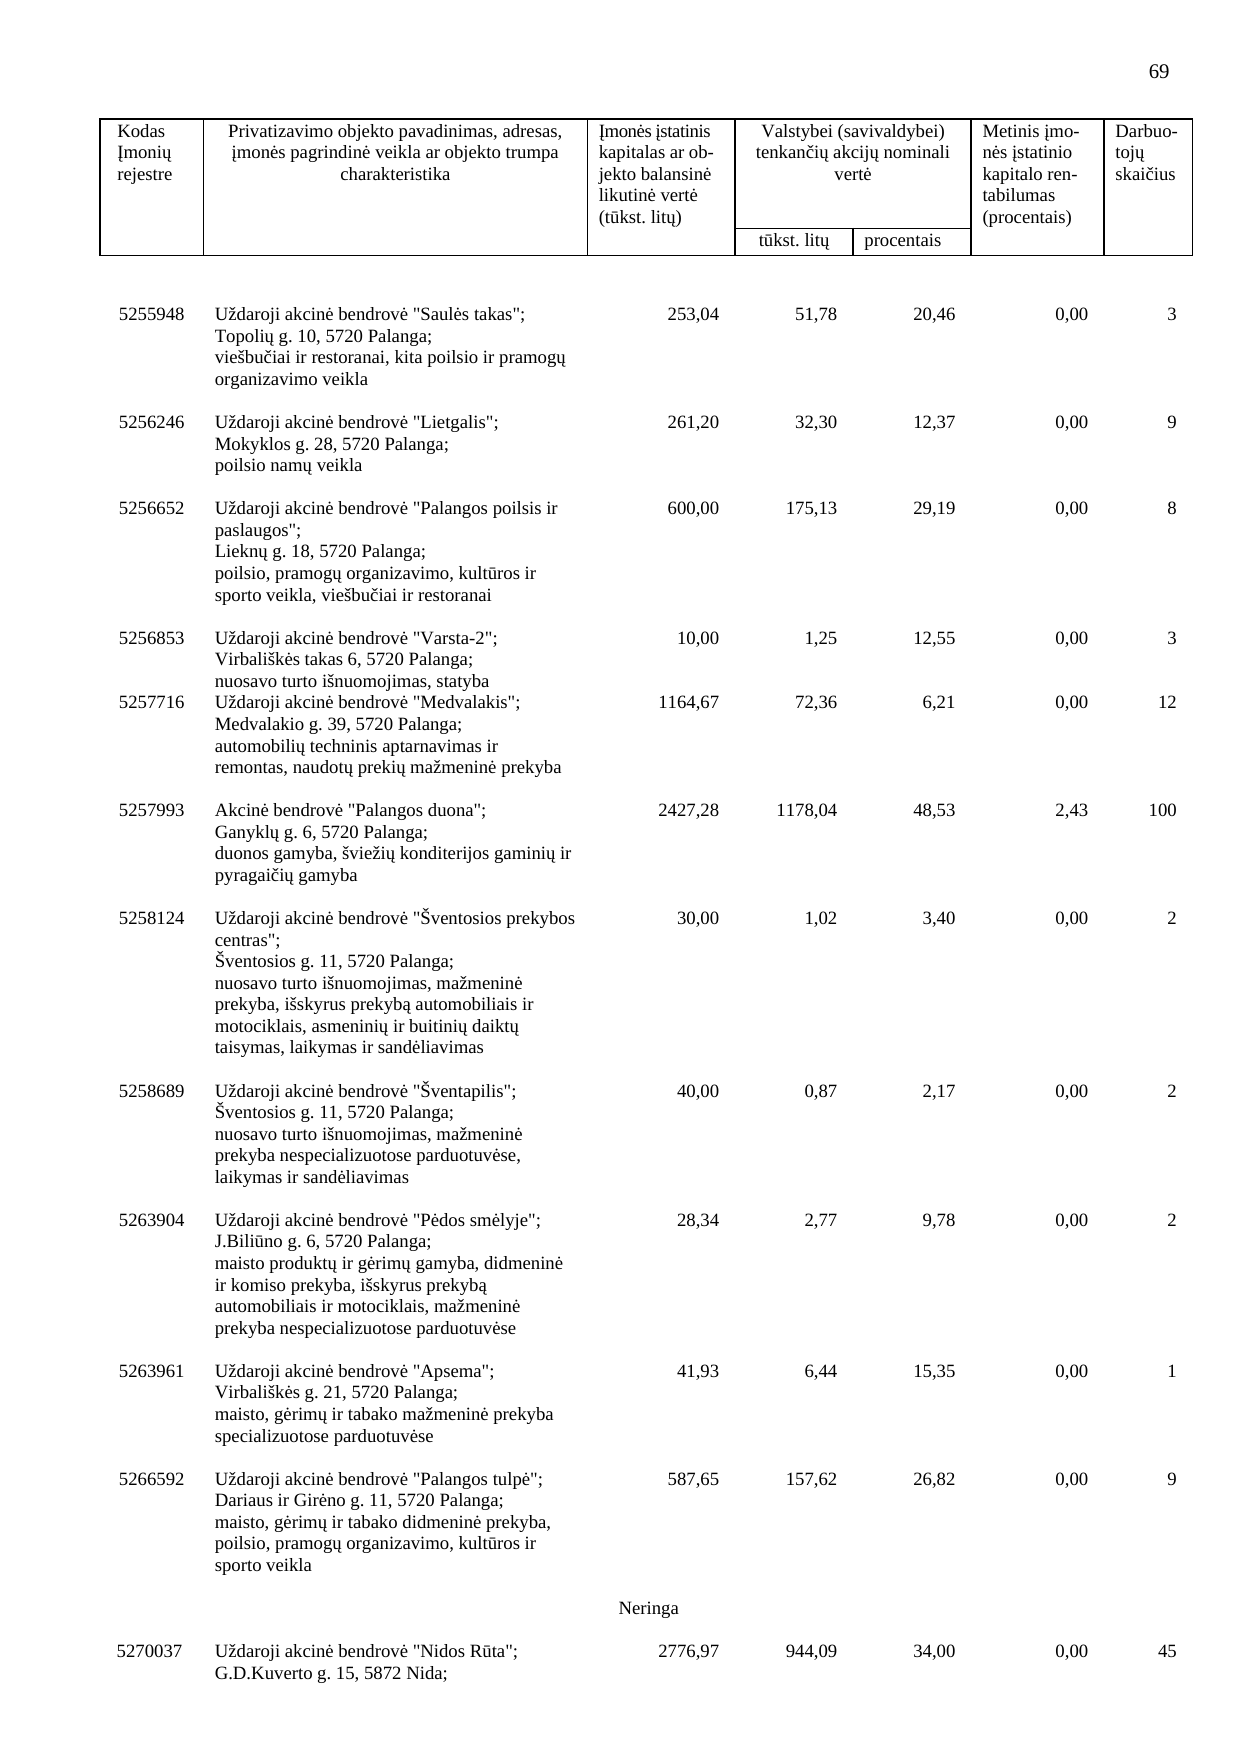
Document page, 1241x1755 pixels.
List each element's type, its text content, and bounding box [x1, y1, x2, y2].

table_cell 1,02 [735, 907, 853, 1079]
table_cell [203, 282, 587, 303]
table_cell 5256246 [100, 411, 203, 497]
table_cell 0,00 [971, 1209, 1104, 1360]
table_cell Uždaroji akcinė bendrovė "Nidos Rūta"; G.D.Kuverto g. 15, 5872 Nida; [203, 1640, 587, 1683]
table_cell 5257993 [100, 799, 203, 907]
table_cell 2 [1104, 907, 1192, 1079]
table_cell 5258124 [100, 907, 203, 1079]
table_cell 5256652 [100, 497, 203, 627]
table_header Valstybei (savivaldybei) tenkančių akcijų nominali vertė [736, 120, 970, 227]
table_cell [101, 228, 203, 254]
table_header Darbuo-tojų skaičius [1105, 120, 1192, 227]
table_cell [853, 256, 971, 282]
table_cell 9,78 [853, 1209, 971, 1360]
table_cell 3 [1104, 627, 1192, 691]
table_cell 1178,04 [735, 799, 853, 907]
table_cell 261,20 [587, 411, 735, 497]
table_cell 944,09 [735, 1640, 853, 1683]
table_cell [203, 256, 587, 282]
table_cell 0,00 [971, 497, 1104, 627]
table_cell 5263904 [100, 1209, 203, 1360]
table_cell [1105, 228, 1192, 254]
table_cell 600,00 [587, 497, 735, 627]
table_cell 2 [1104, 1209, 1192, 1360]
table_cell 8 [1104, 497, 1192, 627]
table_cell 2,77 [735, 1209, 853, 1360]
table_cell 5257716 [100, 691, 203, 799]
table_cell 0,00 [971, 1080, 1104, 1209]
table_cell 5255948 [100, 303, 203, 411]
table_cell 253,04 [587, 303, 735, 411]
table_cell [587, 282, 735, 303]
table_cell 0,00 [971, 691, 1104, 799]
table_cell [100, 282, 203, 303]
table_cell 5256853 [100, 627, 203, 691]
table_cell Uždaroji akcinė bendrovė "Varsta-2"; Virbališkės takas 6, 5720 Palanga; nuosavo turto išnuomojimas, statyba [203, 627, 587, 691]
table_cell Uždaroji akcinė bendrovė "Lietgalis"; Mokyklos g. 28, 5720 Palanga; poilsio namų veikla [203, 411, 587, 497]
table_cell 0,00 [971, 1468, 1104, 1597]
table_header Įmonės įstatinis kapitalas ar ob-jekto balansinė likutinė vertė (tūkst. litų) [588, 120, 734, 227]
table_cell 5258689 [100, 1080, 203, 1209]
table_cell 51,78 [735, 303, 853, 411]
table_cell 12,55 [853, 627, 971, 691]
table_cell 6,21 [853, 691, 971, 799]
table_cell 10,00 [587, 627, 735, 691]
table_cell Neringa [100, 1597, 1192, 1640]
table_cell 48,53 [853, 799, 971, 907]
table_cell [1104, 282, 1192, 303]
table_cell 12,37 [853, 411, 971, 497]
table_cell 175,13 [735, 497, 853, 627]
table_cell Uždaroji akcinė bendrovė "Šventapilis"; Šventosios g. 11, 5720 Palanga; nuosavo turto išnuomojimas, mažmeninė prekyba nespecializuotose parduotuvėse, laikymas ir sandėliavimas [203, 1080, 587, 1209]
table_cell 0,00 [971, 1640, 1104, 1683]
table_cell 2,17 [853, 1080, 971, 1209]
table_cell 157,62 [735, 1468, 853, 1597]
table_cell 2427,28 [587, 799, 735, 907]
table_cell [972, 228, 1103, 254]
table_cell 0,00 [971, 303, 1104, 411]
table_header Privatizavimo objekto pavadinimas, adresas, įmonės pagrindinė veikla ar objekto trumpa charakteristika [204, 120, 587, 227]
table_cell 0,00 [971, 907, 1104, 1079]
table_cell 2776,97 [587, 1640, 735, 1683]
table_cell 9 [1104, 1468, 1192, 1597]
table_cell Uždaroji akcinė bendrovė "Pėdos smėlyje"; J.Biliūno g. 6, 5720 Palanga; maisto produktų ir gėrimų gamyba, didmeninė ir komiso prekyba, išskyrus prekybą automobiliais ir motociklais, mažmeninė prekyba nespecializuotose parduotuvėse [203, 1209, 587, 1360]
table_cell 26,82 [853, 1468, 971, 1597]
table_cell procentais [854, 229, 970, 254]
table_cell 3,40 [853, 907, 971, 1079]
table_cell [100, 256, 203, 282]
table_cell Uždaroji akcinė bendrovė "Apsema"; Virbališkės g. 21, 5720 Palanga; maisto, gėrimų ir tabako mažmeninė prekyba specializuotose parduotuvėse [203, 1360, 587, 1468]
table_cell 100 [1104, 799, 1192, 907]
table_cell 9 [1104, 411, 1192, 497]
table_cell [735, 256, 853, 282]
table_cell 0,00 [971, 1360, 1104, 1468]
table_cell 0,87 [735, 1080, 853, 1209]
table_cell 5263961 [100, 1360, 203, 1468]
table_cell 12 [1104, 691, 1192, 799]
table_cell [587, 256, 735, 282]
table_cell [204, 228, 587, 254]
table_cell Uždaroji akcinė bendrovė "Palangos poilsis ir paslaugos"; Lieknų g. 18, 5720 Palanga; poilsio, pramogų organizavimo, kultūros ir sporto veikla, viešbučiai ir restoranai [203, 497, 587, 627]
table_cell 2 [1104, 1080, 1192, 1209]
table_cell 72,36 [735, 691, 853, 799]
table_cell 587,65 [587, 1468, 735, 1597]
table_cell 2,43 [971, 799, 1104, 907]
table_cell [971, 282, 1104, 303]
table_cell 5266592 [100, 1468, 203, 1597]
table_cell 1,25 [735, 627, 853, 691]
table_cell 34,00 [853, 1640, 971, 1683]
table_cell tūkst. litų [736, 229, 852, 254]
table_cell 32,30 [735, 411, 853, 497]
table_cell 3 [1104, 303, 1192, 411]
table_cell 5270037 [100, 1640, 203, 1683]
table_cell Uždaroji akcinė bendrovė "Saulės takas"; Topolių g. 10, 5720 Palanga; viešbučiai ir restoranai, kita poilsio ir pramogų organizavimo veikla [203, 303, 587, 411]
table_cell 29,19 [853, 497, 971, 627]
table_cell [735, 282, 853, 303]
table_cell 45 [1104, 1640, 1192, 1683]
table_cell 6,44 [735, 1360, 853, 1468]
table_cell 20,46 [853, 303, 971, 411]
table_cell 40,00 [587, 1080, 735, 1209]
table_cell 0,00 [971, 627, 1104, 691]
table_cell 41,93 [587, 1360, 735, 1468]
table_cell 1 [1104, 1360, 1192, 1468]
table_cell [1104, 256, 1192, 282]
table_cell 15,35 [853, 1360, 971, 1468]
table_header Metinis įmo-nės įstatinio kapitalo ren-tabilumas (procentais) [972, 120, 1103, 227]
table_cell Uždaroji akcinė bendrovė "Palangos tulpė"; Dariaus ir Girėno g. 11, 5720 Palanga; maisto, gėrimų ir tabako didmeninė prekyba, poilsio, pramogų organizavimo, kultūros ir sporto veikla [203, 1468, 587, 1597]
table_cell Uždaroji akcinė bendrovė "Šventosios prekybos centras"; Šventosios g. 11, 5720 Palanga; nuosavo turto išnuomojimas, mažmeninė prekyba, išskyrus prekybą automobiliais ir motociklais, asmeninių ir buitinių daiktų taisymas, laikymas ir sandėliavimas [203, 907, 587, 1079]
table_cell Akcinė bendrovė "Palangos duona"; Ganyklų g. 6, 5720 Palanga; duonos gamyba, šviežių konditerijos gaminių ir pyragaičių gamyba [203, 799, 587, 907]
table_cell [853, 282, 971, 303]
table_cell Uždaroji akcinė bendrovė "Medvalakis"; Medvalakio g. 39, 5720 Palanga; automobilių techninis aptarnavimas ir remontas, naudotų prekių mažmeninė prekyba [203, 691, 587, 799]
table_cell [588, 228, 734, 254]
table_cell 28,34 [587, 1209, 735, 1360]
table_cell 0,00 [971, 411, 1104, 497]
table_header Kodas Įmonių rejestre [101, 120, 203, 227]
table_cell 1164,67 [587, 691, 735, 799]
table_cell [971, 256, 1104, 282]
table_cell 30,00 [587, 907, 735, 1079]
